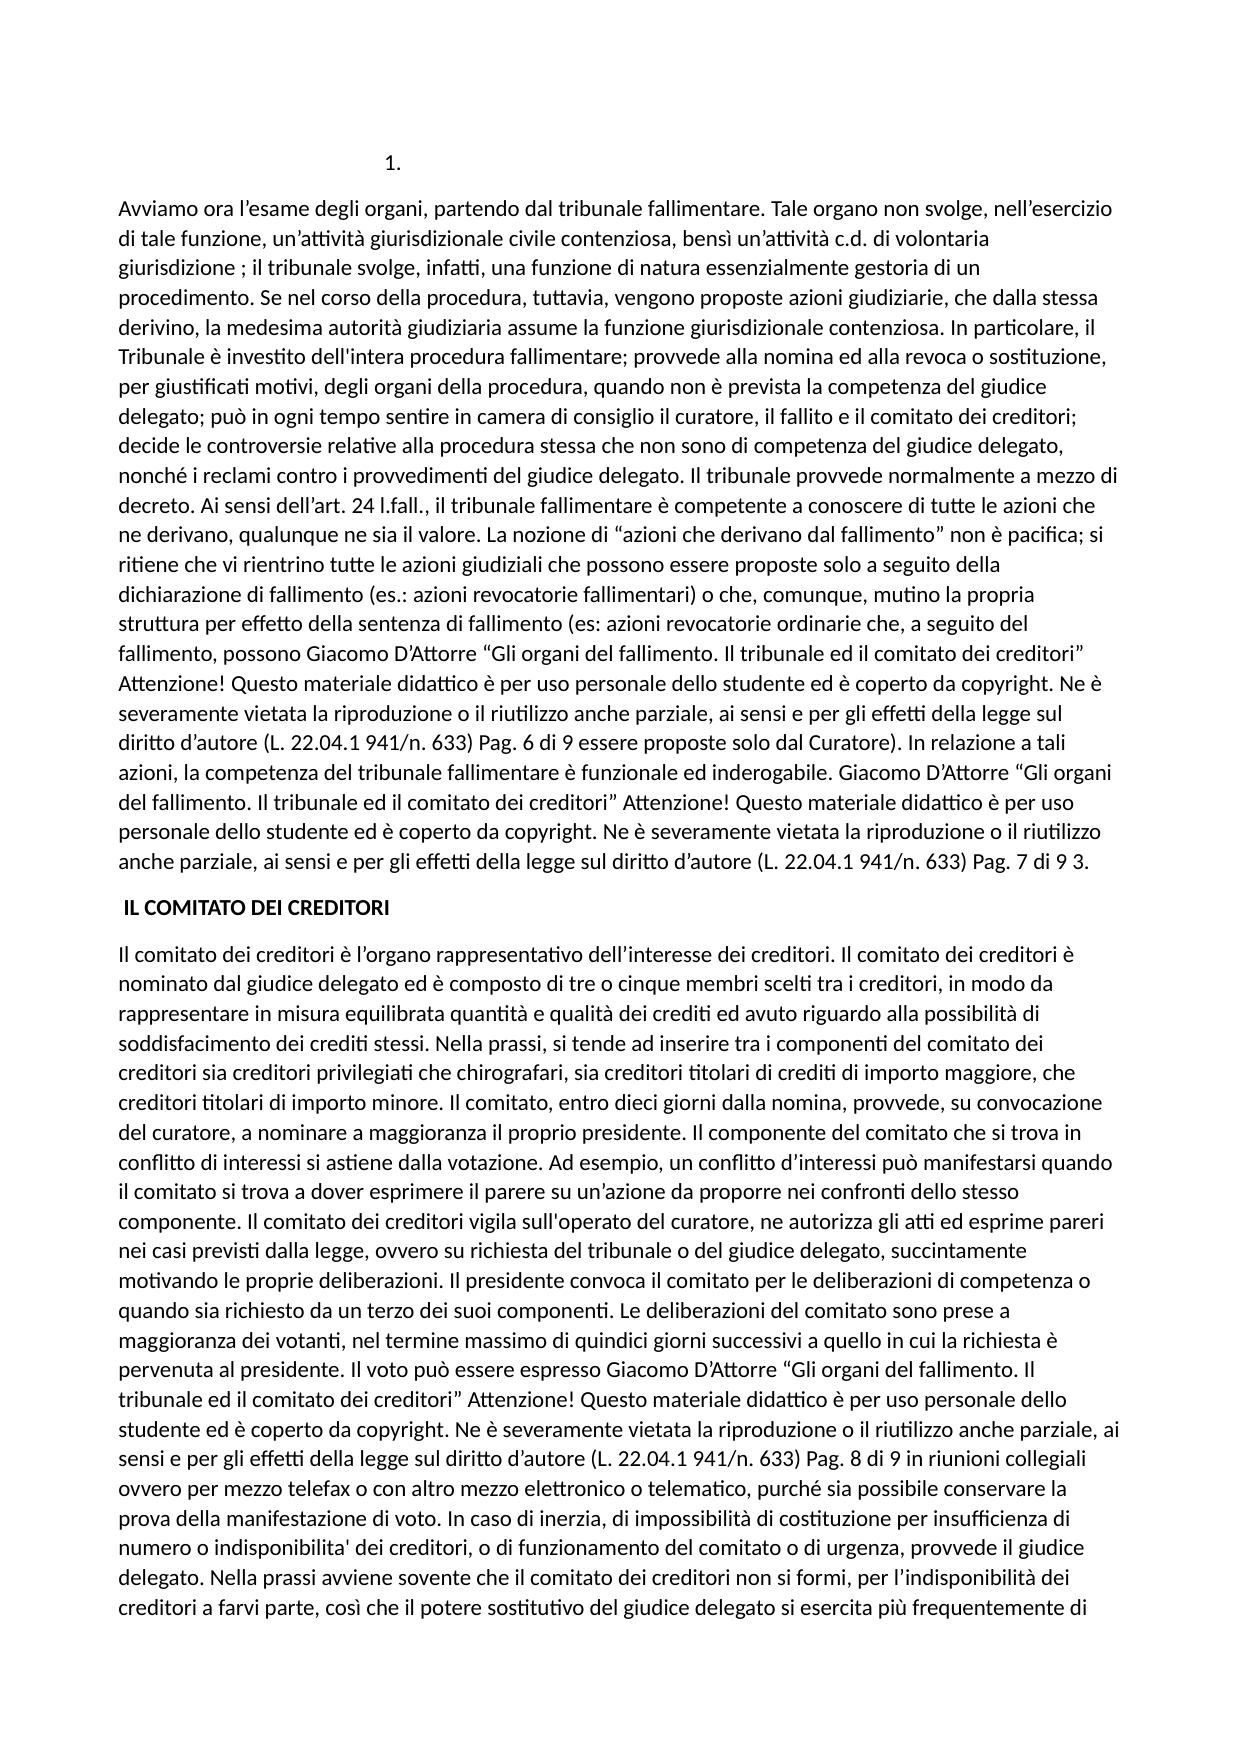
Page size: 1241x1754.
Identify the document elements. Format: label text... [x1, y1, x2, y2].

text Avviamo ora l’esame degli organi, partendo dal tribunale fallimentare. Tale organo non svolge, nell’esercizio di tale funzione, un’attività giurisdizionale civile contenziosa, bensì un’attività c.d. di volontaria giurisdizione ; il tribunale svolge, infatti, una funzione di natura essenzialmente gestoria di un procedimento. Se nel corso della procedura, tuttavia, vengono proposte azioni giudiziarie, che dalla stessa derivino, la medesima autorità giudiziaria assume la funzione giurisdizionale contenziosa. In particolare, il Tribunale è investito dell'intera procedura fallimentare; provvede alla nomina ed alla revoca o sostituzione, per giustificati motivi, degli organi della procedura, quando non è prevista la competenza del giudice delegato; può in ogni tempo sentire in camera di consiglio il curatore, il fallito e il comitato dei creditori; decide le controversie relative alla procedura stessa che non sono di competenza del giudice delegato, nonché i reclami contro i provvedimenti del giudice delegato. Il tribunale provvede normalmente a mezzo di decreto. Ai sensi dell’art. 24 l.fall., il tribunale fallimentare è competente a conoscere di tutte le azioni che ne derivano, qualunque ne sia il valore. La nozione di “azioni che derivano dal fallimento” non è pacifica; si ritiene che vi rientrino tutte le azioni giudiziali che possono essere proposte solo a seguito della dichiarazione di fallimento (es.: azioni revocatorie fallimentari) o che, comunque, mutino la propria struttura per effetto della sentenza di fallimento (es: azioni revocatorie ordinarie che, a seguito del fallimento, possono Giacomo D’Attorre “Gli organi del fallimento. Il tribunale ed il comitato dei creditori” Attenzione! Questo materiale didattico è per uso personale dello studente ed è coperto da copyright. Ne è severamente vietata la riproduzione o il riutilizzo anche parziale, ai sensi e per gli effetti della legge sul diritto d’autore (L. 22.04.1 941/n. 633) Pag. 6 di 9 essere proposte solo dal Curatore). In relazione a tali azioni, la competenza del tribunale fallimentare è funzionale ed inderogabile. Giacomo D’Attorre “Gli organi del fallimento. Il tribunale ed il comitato dei creditori” Attenzione! Questo materiale didattico è per uso personale dello studente ed è coperto da copyright. Ne è severamente vietata la riproduzione o il riutilizzo anche parziale, ai sensi e per gli effetti della legge sul diritto d’autore (L. 22.04.1 941/n. 633) Pag. 7 di 9 3. [118, 194, 1122, 875]
text Il comitato dei creditori è l’organo rappresentativo dell’interesse dei creditori. Il comitato dei creditori è nominato dal giudice delegato ed è composto di tre o cinque membri scelti tra i creditori, in modo da rappresentare in misura equilibrata quantità e qualità dei crediti ed avuto riguardo alla possibilità di soddisfacimento dei crediti stessi. Nella prassi, si tende ad inserire tra i componenti del comitato dei creditori sia creditori privilegiati che chirografari, sia creditori titolari di crediti di importo maggiore, che creditori titolari di importo minore. Il comitato, entro dieci giorni dalla nomina, provvede, su convocazione del curatore, a nominare a maggioranza il proprio presidente. Il componente del comitato che si trova in conflitto di interessi si astiene dalla votazione. Ad esempio, un conflitto d’interessi può manifestarsi quando il comitato si trova a dover esprimere il parere su un’azione da proporre nei confronti dello stesso componente. Il comitato dei creditori vigila sull'operato del curatore, ne autorizza gli atti ed esprime pareri nei casi previsti dalla legge, ovvero su richiesta del tribunale o del giudice delegato, succintamente motivando le proprie deliberazioni. Il presidente convoca il comitato per le deliberazioni di competenza o quando sia richiesto da un terzo dei suoi componenti. Le deliberazioni del comitato sono prese a maggioranza dei votanti, nel termine massimo di quindici giorni successivi a quello in cui la richiesta è pervenuta al presidente. Il voto può essere espresso Giacomo D’Attorre “Gli organi del fallimento. Il tribunale ed il comitato dei creditori” Attenzione! Questo materiale didattico è per uso personale dello studente ed è coperto da copyright. Ne è severamente vietata la riproduzione o il riutilizzo anche parziale, ai sensi e per gli effetti della legge sul diritto d’autore (L. 22.04.1 941/n. 633) Pag. 8 di 9 in riunioni collegiali ovvero per mezzo telefax o con altro mezzo elettronico o telematico, purché sia possibile conservare la prova della manifestazione di voto. In caso di inerzia, di impossibilità di costituzione per insufficienza di numero o indisponibilita' dei creditori, o di funzionamento del comitato o di urgenza, provvede il giudice delegato. Nella prassi avviene sovente che il comitato dei creditori non si formi, per l’indisponibilità dei creditori a farvi parte, così che il potere sostitutivo del giudice delegato si esercita più frequentemente di [118, 940, 1122, 1621]
text IL COMITATO DEI CREDITORI [118, 893, 1122, 921]
